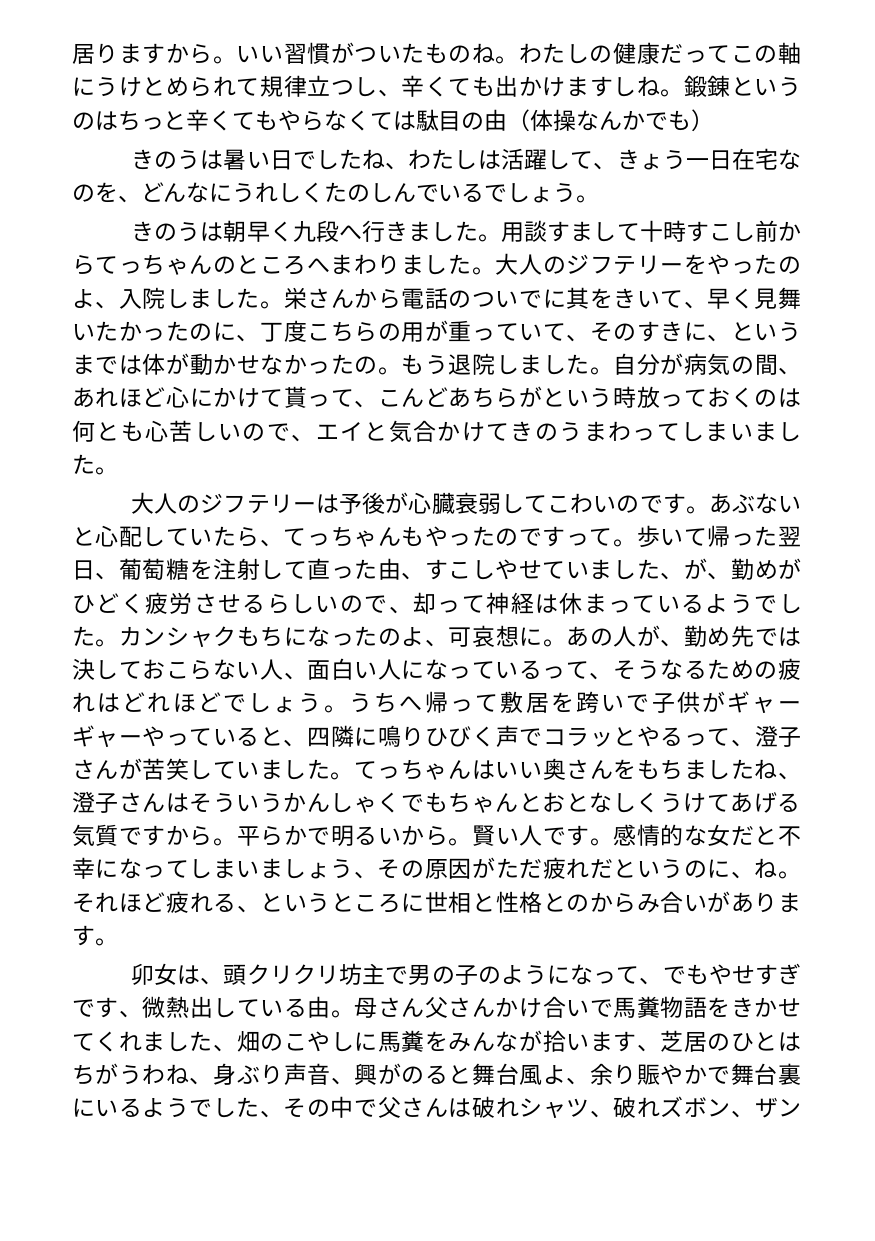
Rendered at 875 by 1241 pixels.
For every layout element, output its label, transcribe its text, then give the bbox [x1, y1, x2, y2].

text 卯女は、頭クリクリ坊主で男の子のようになって、でもやせすぎです、微熱出している由。母さん父さんかけ合いで馬糞物語をきかせてくれました、畑のこやしに馬糞をみんなが拾います、芝居のひとはちがうわね、身ぶり声音、興がのると舞台風よ、余り賑やかで舞台裏にいるようでした、その中で父さんは破れシャツ、破れズボン、ザン [72, 957, 802, 1123]
text 居りますから。いい習慣がついたものね。わたしの健康だってこの軸にうけとめられて規律立つし、辛くても出かけますしね。鍛錬というのはちっと辛くてもやらなくては駄目の由（体操なんかでも） [72, 36, 802, 136]
text きのうは朝早く九段へ行きました。用談すまして十時すこし前からてっちゃんのところへまわりました。大人のジフテリーをやったのよ、入院しました。栄さんから電話のついでに其をきいて、早く見舞いたかったのに、丁度こちらの用が重っていて、そのすきに、というまでは体が動かせなかったの。もう退院しました。自分が病気の間、あれほど心にかけて貰って、こんどあちらがという時放っておくのは何とも心苦しいので、エイと気合かけてきのうまわってしまいました。 [72, 214, 802, 480]
text 大人のジフテリーは予後が心臓衰弱してこわいのです。あぶないと心配していたら、てっちゃんもやったのですって。歩いて帰った翌日、葡萄糖を注射して直った由、すこしやせていました、が、勤めがひどく疲労させるらしいので、却って神経は休まっているようでした。カンシャクもちになったのよ、可哀想に。あの人が、勤め先では決しておこらない人、面白い人になっているって、そうなるための疲れはどれほどでしょう。うちへ帰って敷居を跨いで子供がギャーギャーやっていると、四隣に鳴りひびく声でコラッとやるって、澄子さんが苦笑していました。てっちゃんはいい奥さんをもちましたね、澄子さんはそういうかんしゃくでもちゃんとおとなしくうけてあげる気質ですから。平らかで明るいから。賢い人です。感情的な女だと不幸になってしまいましょう、その原因がただ疲れだというのに、ね。それほど疲れる、というところに世相と性格とのからみ合いがあります。 [72, 486, 802, 951]
text きのうは暑い日でしたね、わたしは活躍して、きょう一日在宅なのを、どんなにうれしくたのしんでいるでしょう。 [72, 142, 802, 208]
